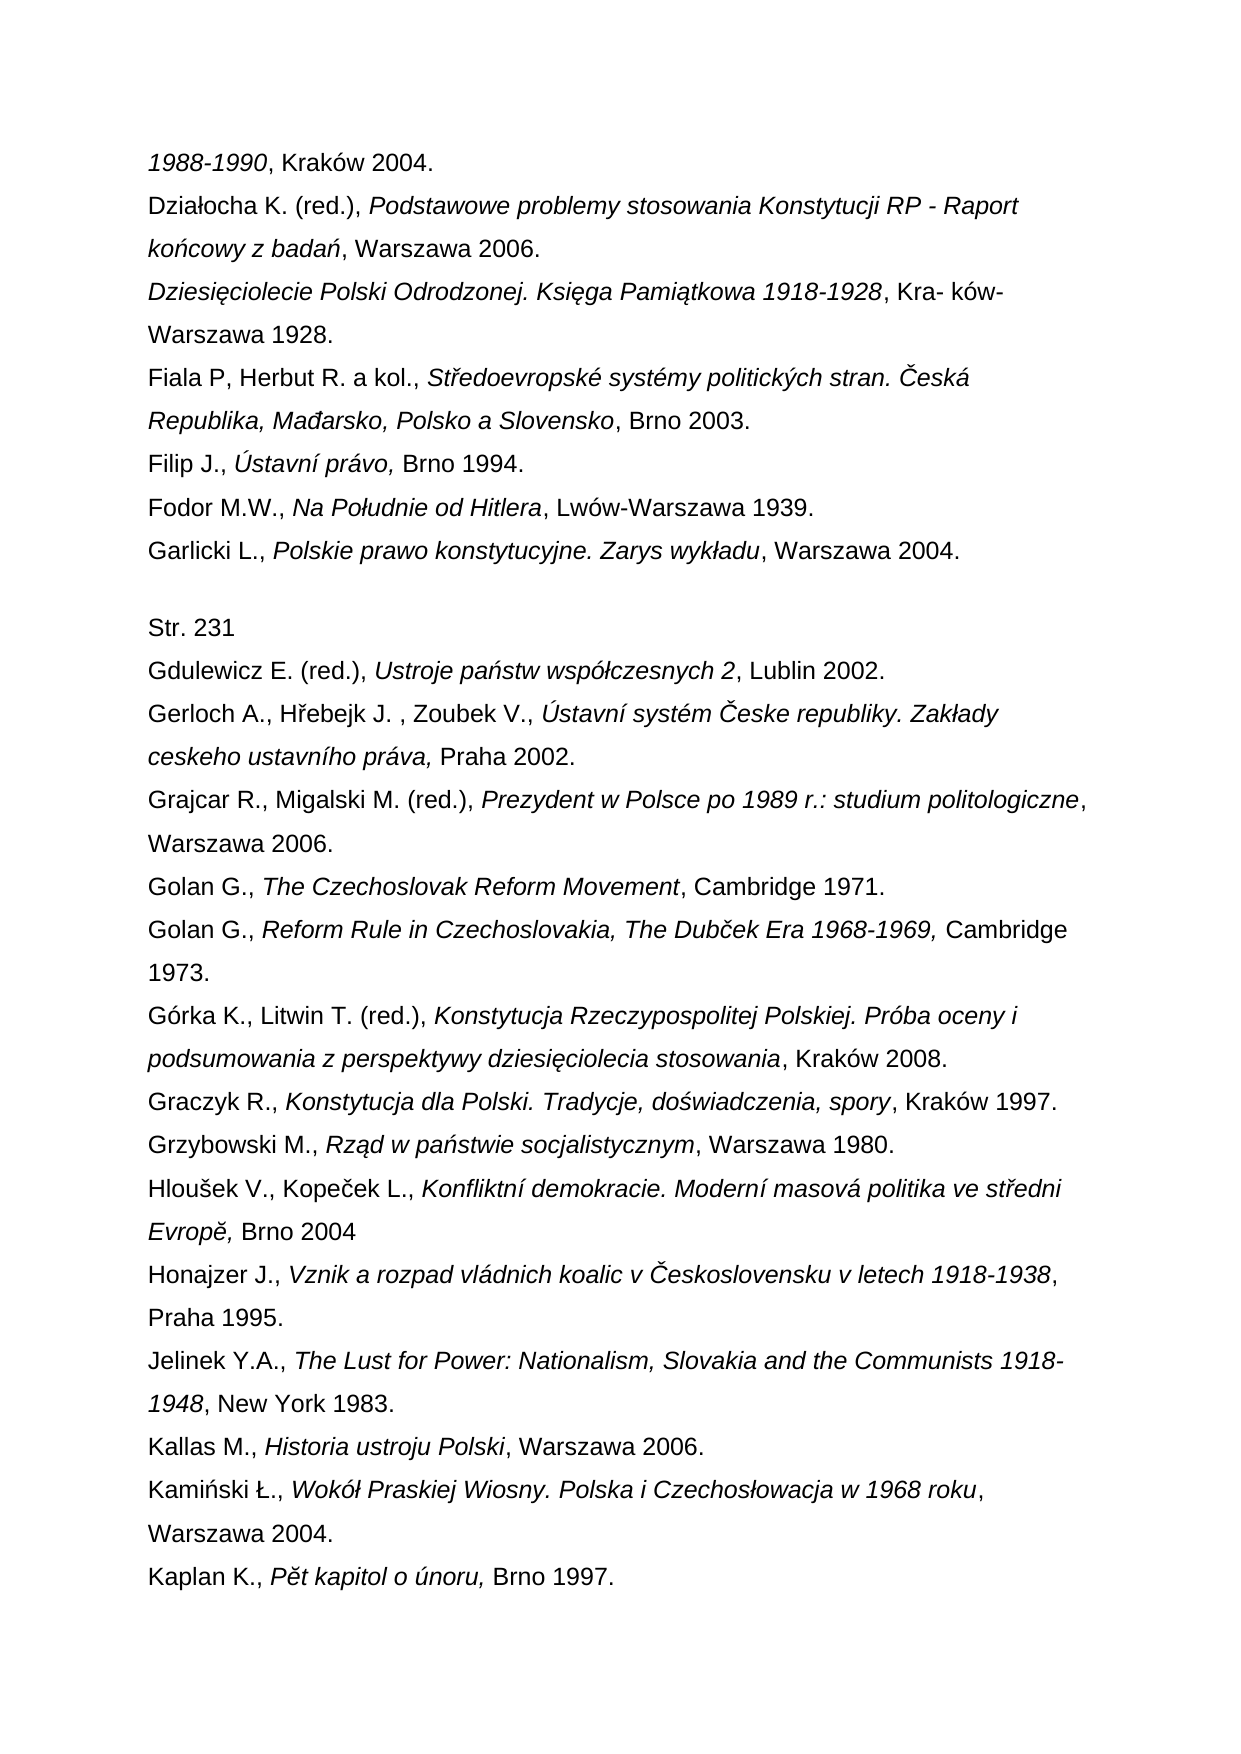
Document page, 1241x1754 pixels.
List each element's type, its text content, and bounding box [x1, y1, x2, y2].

text Golan G., The Czechoslovak Reform Movement, Cambridge 1971. [148, 872, 1093, 901]
text Działocha K. (red.), Podstawowe problemy stosowania Konstytucji RP - Raport końcowy z badań, Warszawa 2006. [148, 191, 1093, 263]
text Gdulewicz E. (red.), Ustroje państw współczesnych 2, Lublin 2002. [148, 656, 1093, 685]
text Gerloch A., Hřebejk J. , Zoubek V., Ústavní systém Česke republiky. Zakłady ceskeho ustavního práva, Praha 2002. [148, 699, 1093, 771]
text Dziesięciolecie Polski Odrodzonej. Księga Pamiątkowa 1918-1928, Kra- ków-Warszawa 1928. [148, 277, 1093, 349]
text Honajzer J., Vznik a rozpad vládnich koalic v Československu v letech 1918-1938, Praha 1995. [148, 1260, 1093, 1332]
text Grajcar R., Migalski M. (red.), Prezydent w Polsce po 1989 r.: studium politologiczne, Warszawa 2006. [148, 786, 1093, 857]
text Str. 231 [148, 613, 1093, 642]
text Garlicki L., Polskie prawo konstytucyjne. Zarys wykładu, Warszawa 2004. [148, 536, 1093, 564]
text Kaplan K., Pĕt kapitol o únoru, Brno 1997. [148, 1562, 1093, 1591]
text Fiala P, Herbut R. a kol., Středoevropské systémy politických stran. Česká Republika, Mađarsko, Polsko a Slovensko, Brno 2003. [148, 363, 1093, 435]
text Grzybowski M., Rząd w państwie socjalistycznym, Warszawa 1980. [148, 1131, 1093, 1159]
text Golan G., Reform Rule in Czechoslovakia, The Dubček Era 1968-1969, Cambridge 1973. [148, 915, 1093, 987]
text Filip J., Ústavní právo, Brno 1994. [148, 449, 1093, 478]
text Graczyk R., Konstytucja dla Polski. Tradycje, doświadczenia, spory, Kraków 1997. [148, 1087, 1093, 1116]
text Kallas M., Historia ustroju Polski, Warszawa 2006. [148, 1432, 1093, 1461]
text Kamiński Ł., Wokół Praskiej Wiosny. Polska i Czechosłowacja w 1968 roku, Warszawa 2004. [148, 1476, 1093, 1547]
text Fodor M.W., Na Południe od Hitlera, Lwów-Warszawa 1939. [148, 493, 1093, 521]
text Jelinek Y.A., The Lust for Power: Nationalism, Slovakia and the Communists 1918-1948, New York 1983. [148, 1346, 1093, 1418]
text 1988-1990, Kraków 2004. [148, 148, 1093, 176]
text Górka K., Litwin T. (red.), Konstytucja Rzeczypospolitej Polskiej. Próba oceny i podsumowania z perspektywy dziesięciolecia stosowania, Kraków 2008. [148, 1001, 1093, 1073]
text Hloušek V., Kopeček L., Konfliktní demokracie. Moderní masová politika ve středni Evropĕ, Brno 2004 [148, 1174, 1093, 1246]
